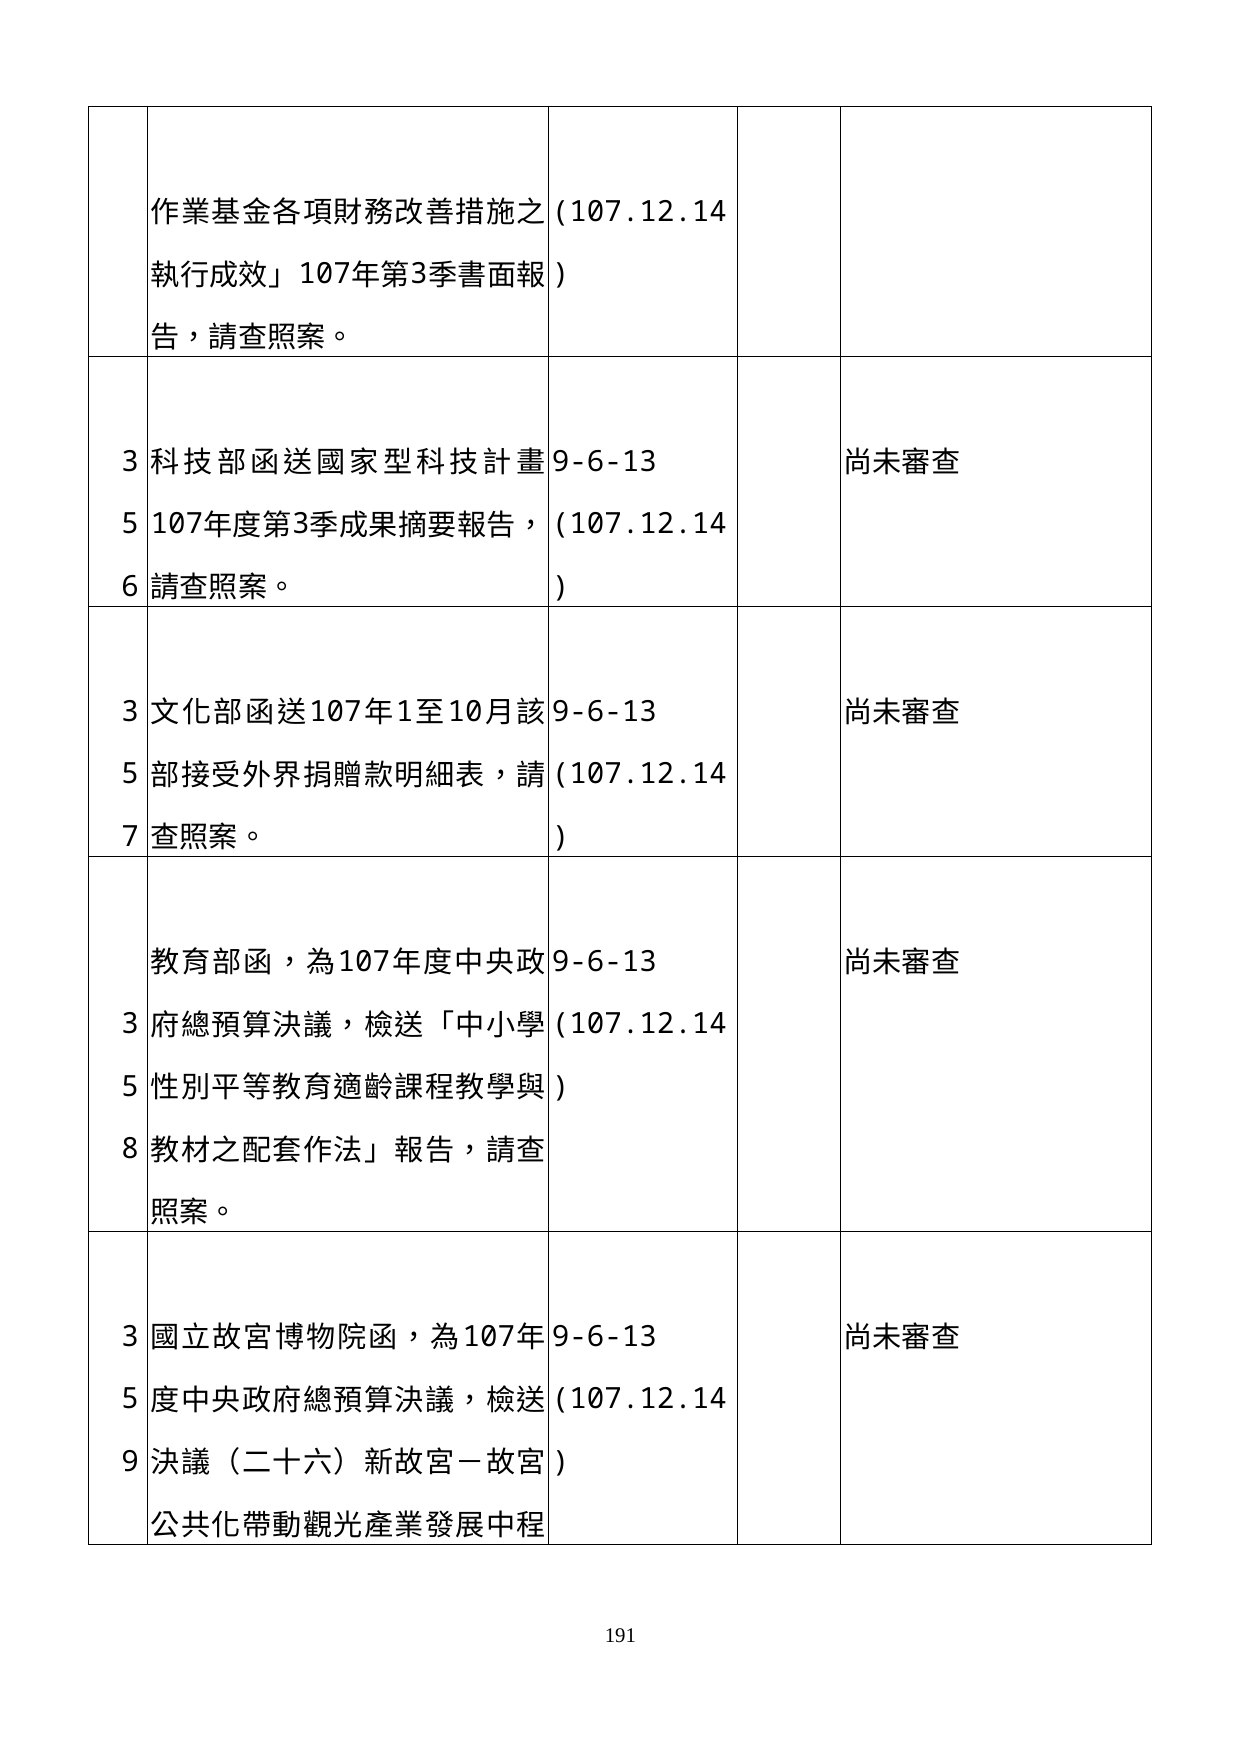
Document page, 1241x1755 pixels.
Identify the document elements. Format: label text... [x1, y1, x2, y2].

table_cell 科技部函送國家型科技計畫107年度第3季成果摘要報告，請查照案。 [148, 357, 548, 606]
table_cell [738, 607, 840, 856]
table_cell [738, 357, 840, 606]
table_cell [738, 857, 840, 1231]
table_cell 尚未審查 [841, 1232, 1151, 1543]
table_cell 9-6-13 (107.12.14) [549, 357, 737, 606]
table_cell [841, 107, 1151, 356]
table_cell [89, 1232, 147, 1543]
table_cell 文化部函送107年1至10月該部接受外界捐贈款明細表，請查照案。 [148, 607, 548, 856]
table_cell [738, 107, 840, 356]
table_cell [738, 1232, 840, 1543]
table_cell 尚未審查 [841, 357, 1151, 606]
table_cell 尚未審查 [841, 607, 1151, 856]
table_cell 9-6-13 (107.12.14) [549, 1232, 737, 1543]
table_cell [89, 107, 147, 356]
table_cell 作業基金各項財務改善措施之執行成效」107年第3季書面報告，請查照案。 [148, 107, 548, 356]
table_cell 尚未審查 [841, 857, 1151, 1231]
table_cell (107.12.14) [549, 107, 737, 356]
table_cell 教育部函，為107年度中央政府總預算決議，檢送「中小學性別平等教育適齡課程教學與教材之配套作法」報告，請查照案。 [148, 857, 548, 1231]
table_cell 9-6-13 (107.12.14) [549, 857, 737, 1231]
table_cell 國立故宮博物院函，為107年度中央政府總預算決議，檢送決議（二十六）新故宮－故宮公共化帶動觀光產業發展中程 [148, 1232, 548, 1543]
table_cell [89, 857, 147, 1231]
table_cell [89, 357, 147, 606]
table_cell [89, 607, 147, 856]
table_cell 9-6-13 (107.12.14) [549, 607, 737, 856]
